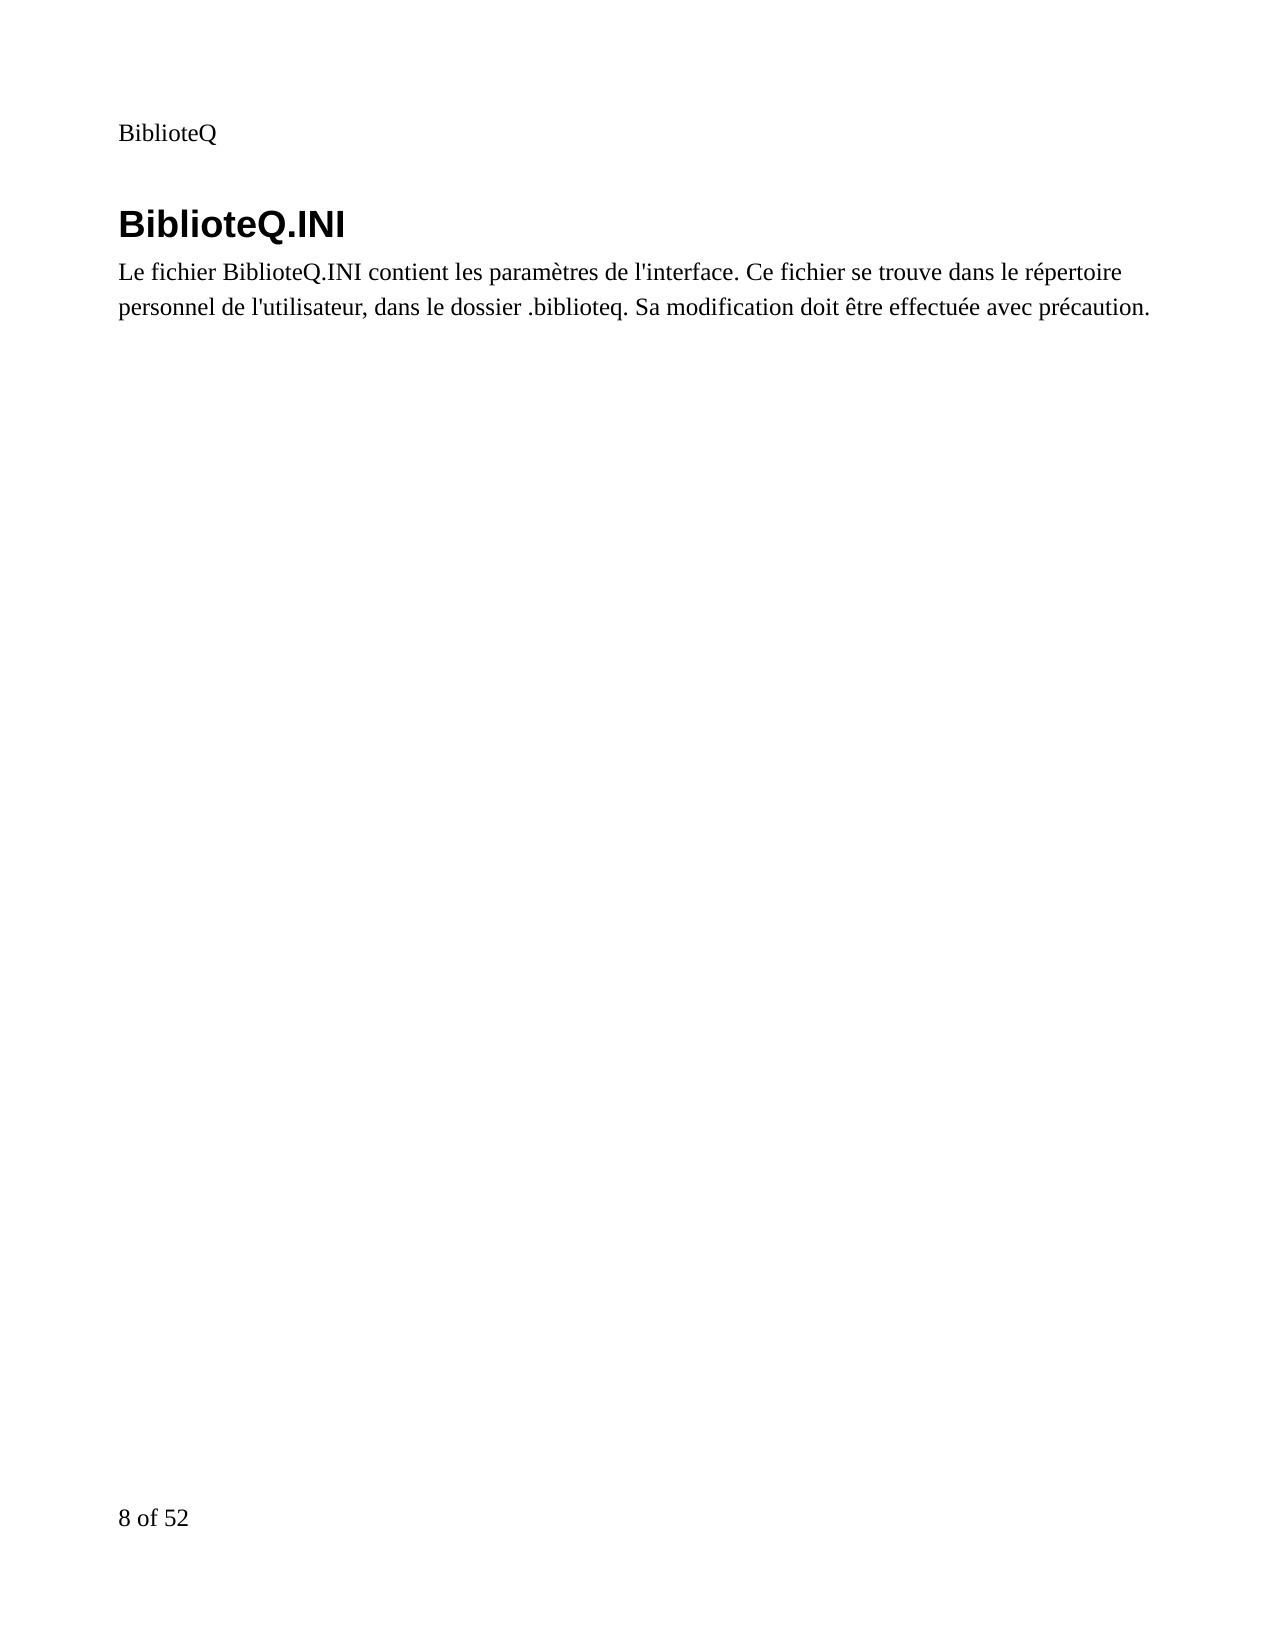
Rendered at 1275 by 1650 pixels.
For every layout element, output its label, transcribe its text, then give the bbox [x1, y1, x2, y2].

text Le fichier BiblioteQ.INI contient les paramètres de l'interface. Ce fichier se trouve dans le répertoire personnel de l'utilisateur, dans le dossier .biblioteq. Sa modification doit être effectuée avec précaution. [118, 257, 1157, 321]
subtitle BiblioteQ.INI [118, 201, 1157, 245]
